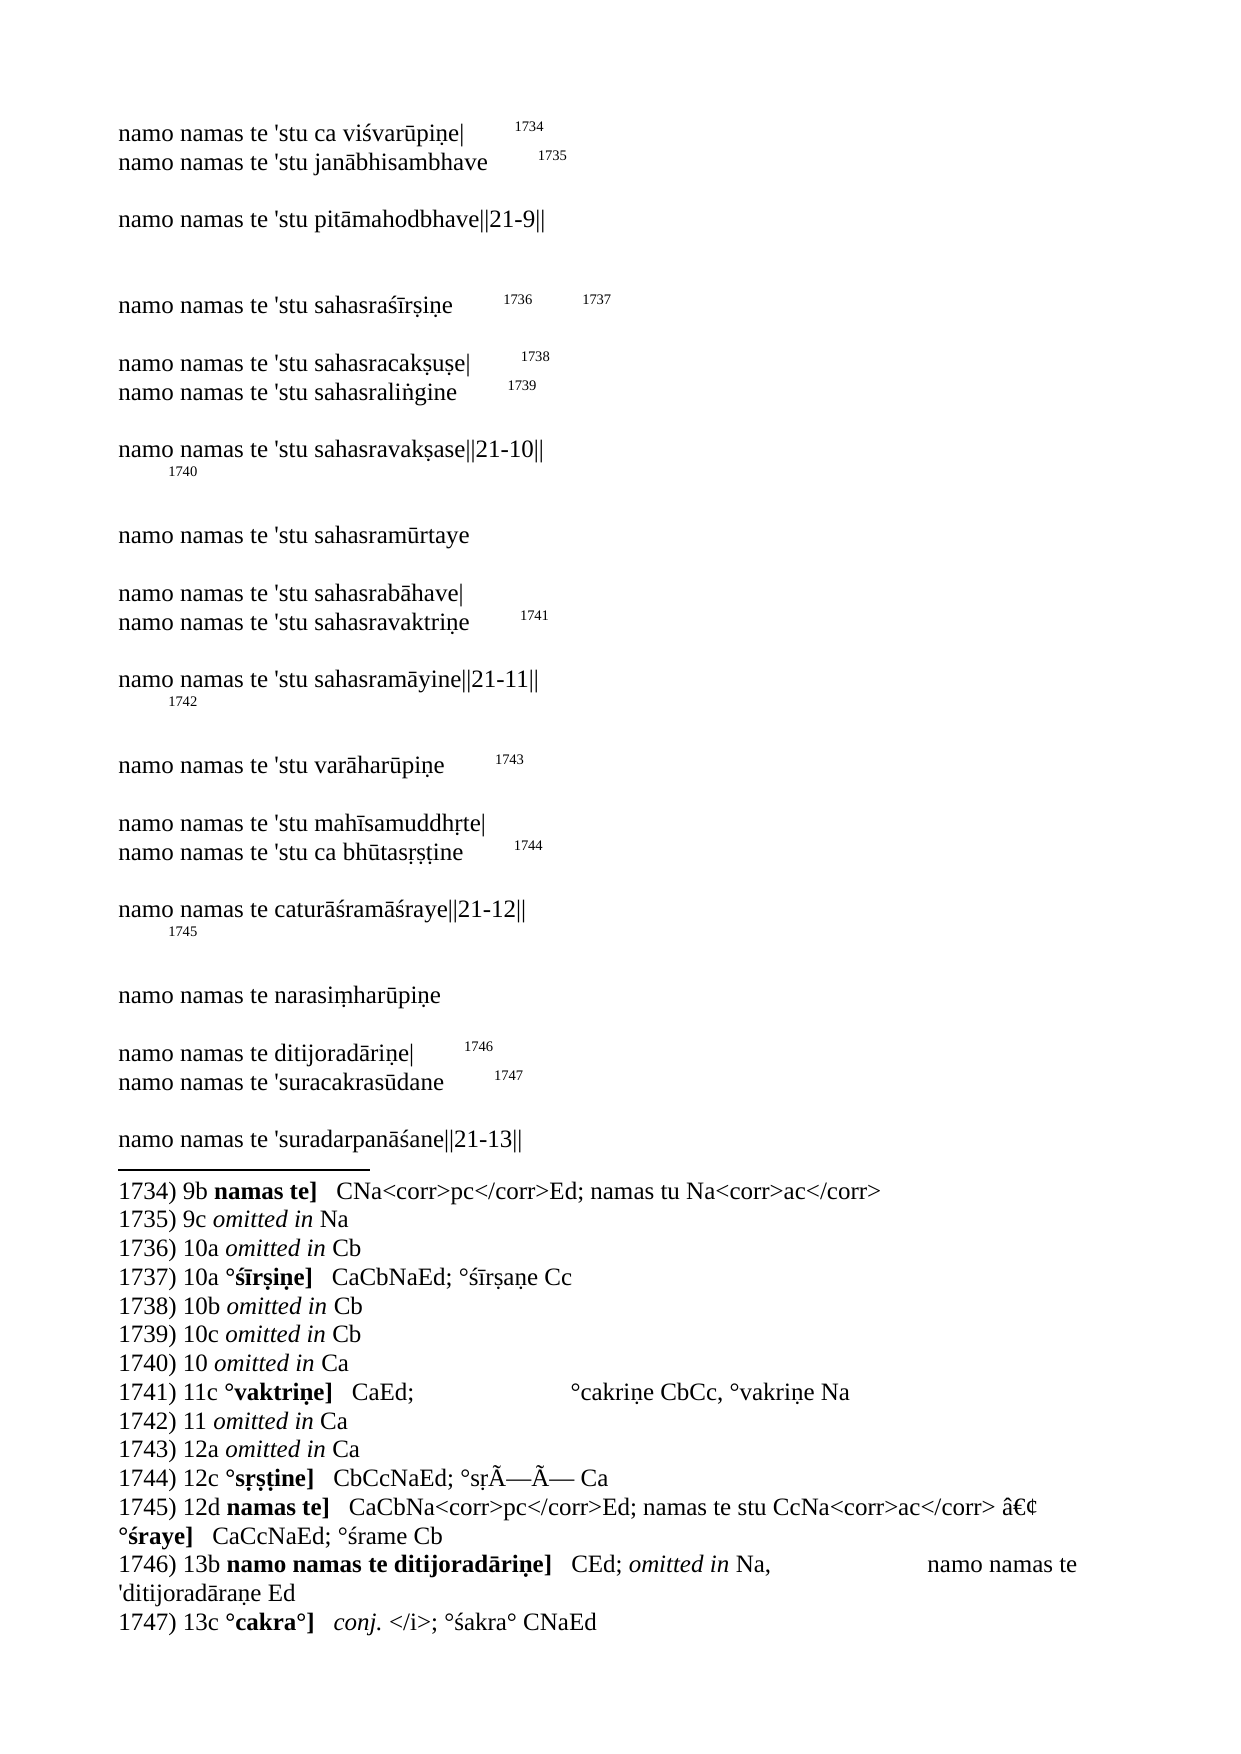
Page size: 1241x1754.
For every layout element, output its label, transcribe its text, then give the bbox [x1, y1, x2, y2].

text namo namas te 'stu ca viśvarūpiṇe| [118, 118, 1122, 147]
text namo namas te 'stu sahasramūrtaye [118, 521, 1122, 549]
text ) 13b namo namas te ditijoradāriṇe] CEd; omitted in Na, namo namas te 'ditijoradāraṇe Ed [118, 1549, 1122, 1607]
text ) 11c °vaktriṇe] CaEd; °cakriṇe CbCc, °vakriṇe Na [118, 1377, 1122, 1406]
text namo namas te 'stu sahasracakṣuṣe| [118, 348, 1122, 377]
text namo namas te 'stu sahasraśīrṣiṇe [118, 291, 1122, 319]
text namo namas te 'suracakrasūdane [118, 1067, 1122, 1096]
text namo namas te caturāśramāśraye||21-12|| [118, 894, 1122, 923]
text namo namas te 'stu varāharūpiṇe [118, 751, 1122, 779]
text namo namas te 'stu sahasramāyine||21-11|| [118, 664, 1122, 693]
text ) 10c omitted in Cb [118, 1319, 1122, 1348]
text namo namas te ditijoradāriṇe| [118, 1038, 1122, 1067]
text namo namas te 'stu mahīsamuddhṛte| [118, 808, 1122, 837]
text namo namas te 'stu pitāmahodbhave||21-9|| [118, 204, 1122, 233]
text namo namas te 'stu sahasravaktriṇe [118, 607, 1122, 636]
text namo namas te 'suradarpanāśane||21-13|| [118, 1124, 1122, 1153]
text ) 9c omitted in Na [118, 1204, 1122, 1233]
text namo namas te 'stu ca bhūtasṛṣṭine [118, 837, 1122, 866]
text namo namas te narasiṃharūpiṇe [118, 981, 1122, 1009]
text ) 12c °sṛṣṭine] CbCcNaEd; °sṛÃ—Ã— Ca [118, 1463, 1122, 1492]
text ) 11 omitted in Ca [118, 1406, 1122, 1434]
text namo namas te 'stu janābhisambhave [118, 147, 1122, 176]
text ) 13c °cakra°] conj. </i>; °śakra° CNaEd [118, 1607, 1122, 1636]
text ) 12d namas te] CaCbNa<corr>pc</corr>Ed; namas te stu CcNa<corr>ac</corr> â€¢ °śraye] CaCcNaEd; °śrame Cb [118, 1492, 1122, 1549]
text ) 10a °śīrṣiṇe] CaCbNaEd; °śīrṣaṇe Cc [118, 1262, 1122, 1291]
text ) 10a omitted in Cb [118, 1233, 1122, 1262]
text ) 10 omitted in Ca [118, 1348, 1122, 1377]
text ) 9b namas te] CNa<corr>pc</corr>Ed; namas tu Na<corr>ac</corr> [118, 1176, 1122, 1204]
text namo namas te 'stu sahasravakṣase||21-10|| [118, 434, 1122, 463]
text ) 10b omitted in Cb [118, 1291, 1122, 1319]
text namo namas te 'stu sahasraliṅgine [118, 377, 1122, 406]
text namo namas te 'stu sahasrabāhave| [118, 578, 1122, 607]
text ) 12a omitted in Ca [118, 1434, 1122, 1463]
